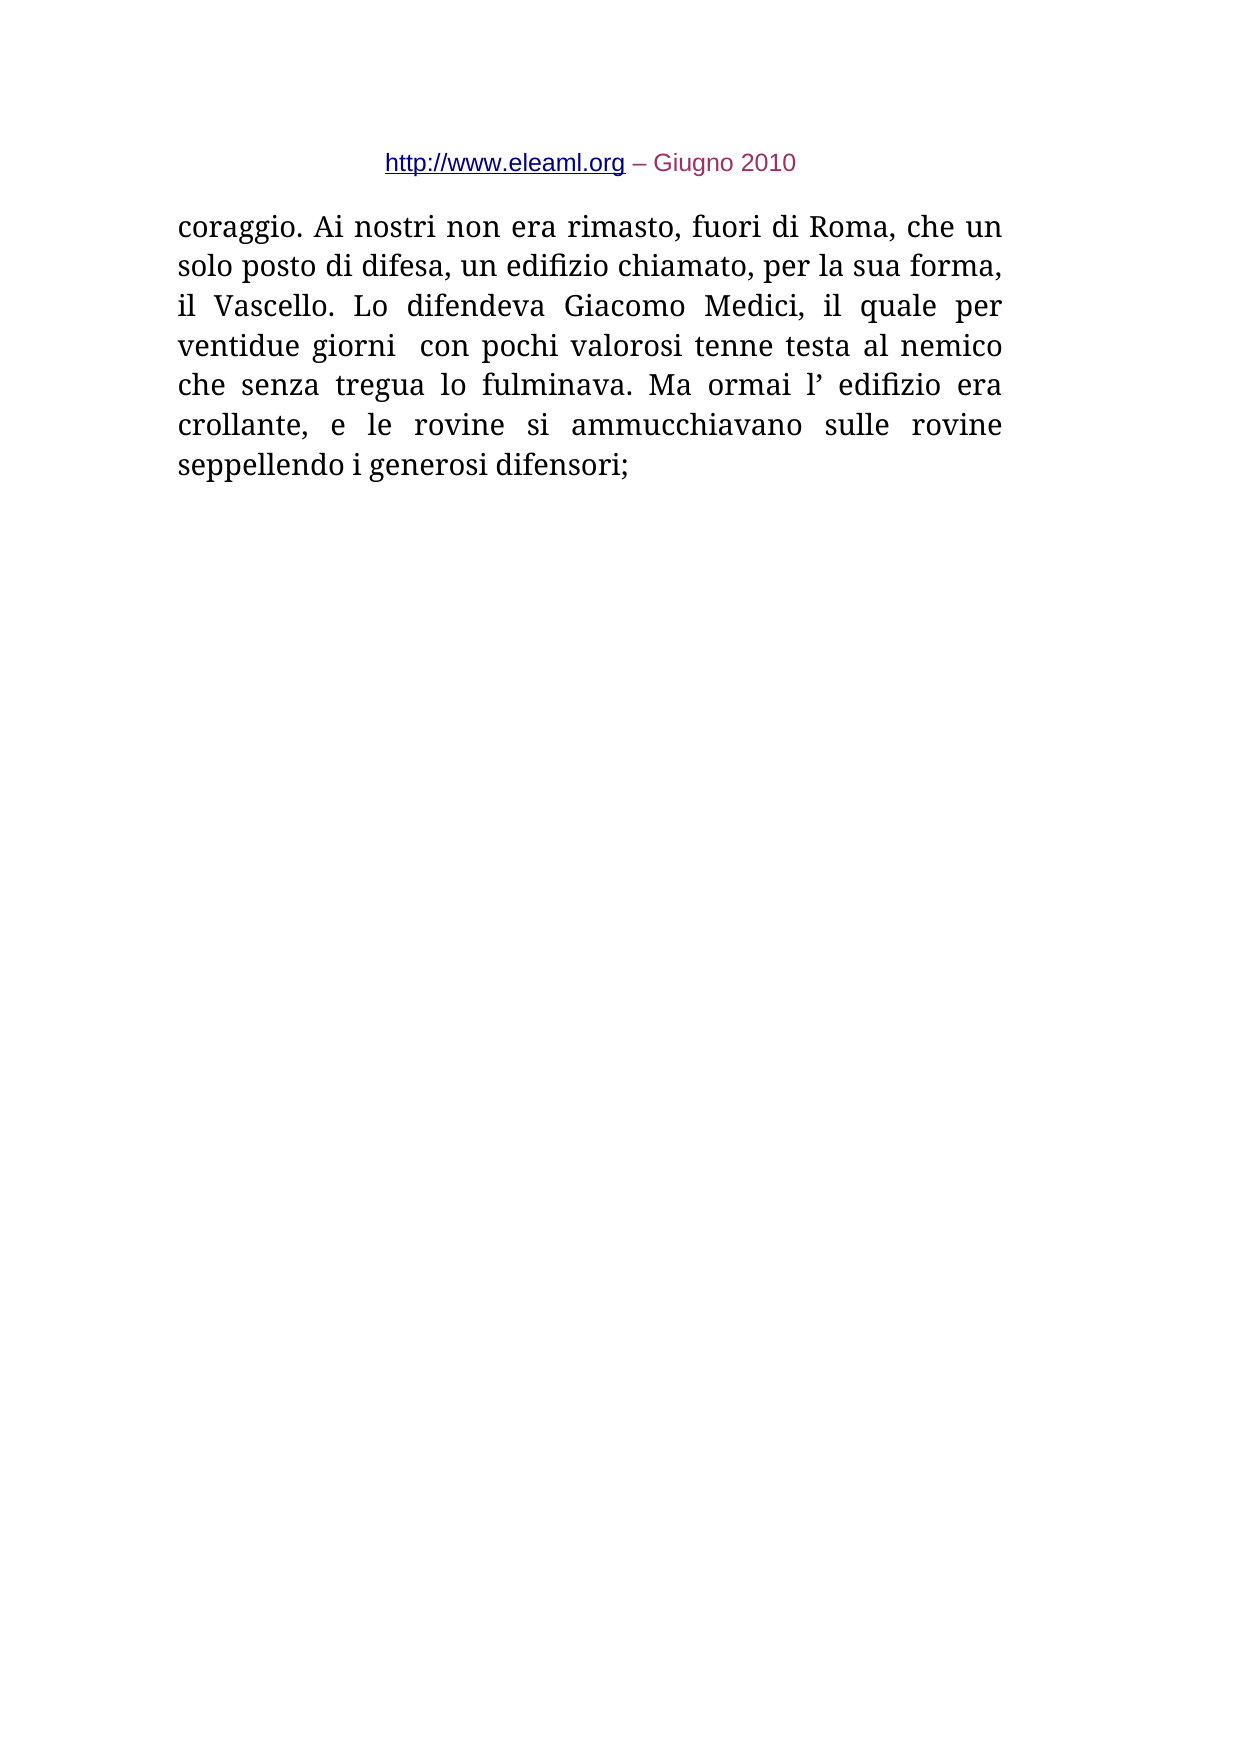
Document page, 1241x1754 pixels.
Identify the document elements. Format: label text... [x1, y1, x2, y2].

text coraggio. Ai nostri non era rimasto, fuori di Roma, che un solo posto di difesa, un edifizio chiamato, per la sua forma, il Vascello. Lo difendeva Giacomo Medici, il quale per ventidue giorni con pochi valorosi tenne testa al nemico che senza tregua lo fulminava. Ma ormai l’ edifizio era crollante, e le rovine si ammucchiavano sulle rovine seppellendo i generosi difensori; [177, 206, 1004, 484]
